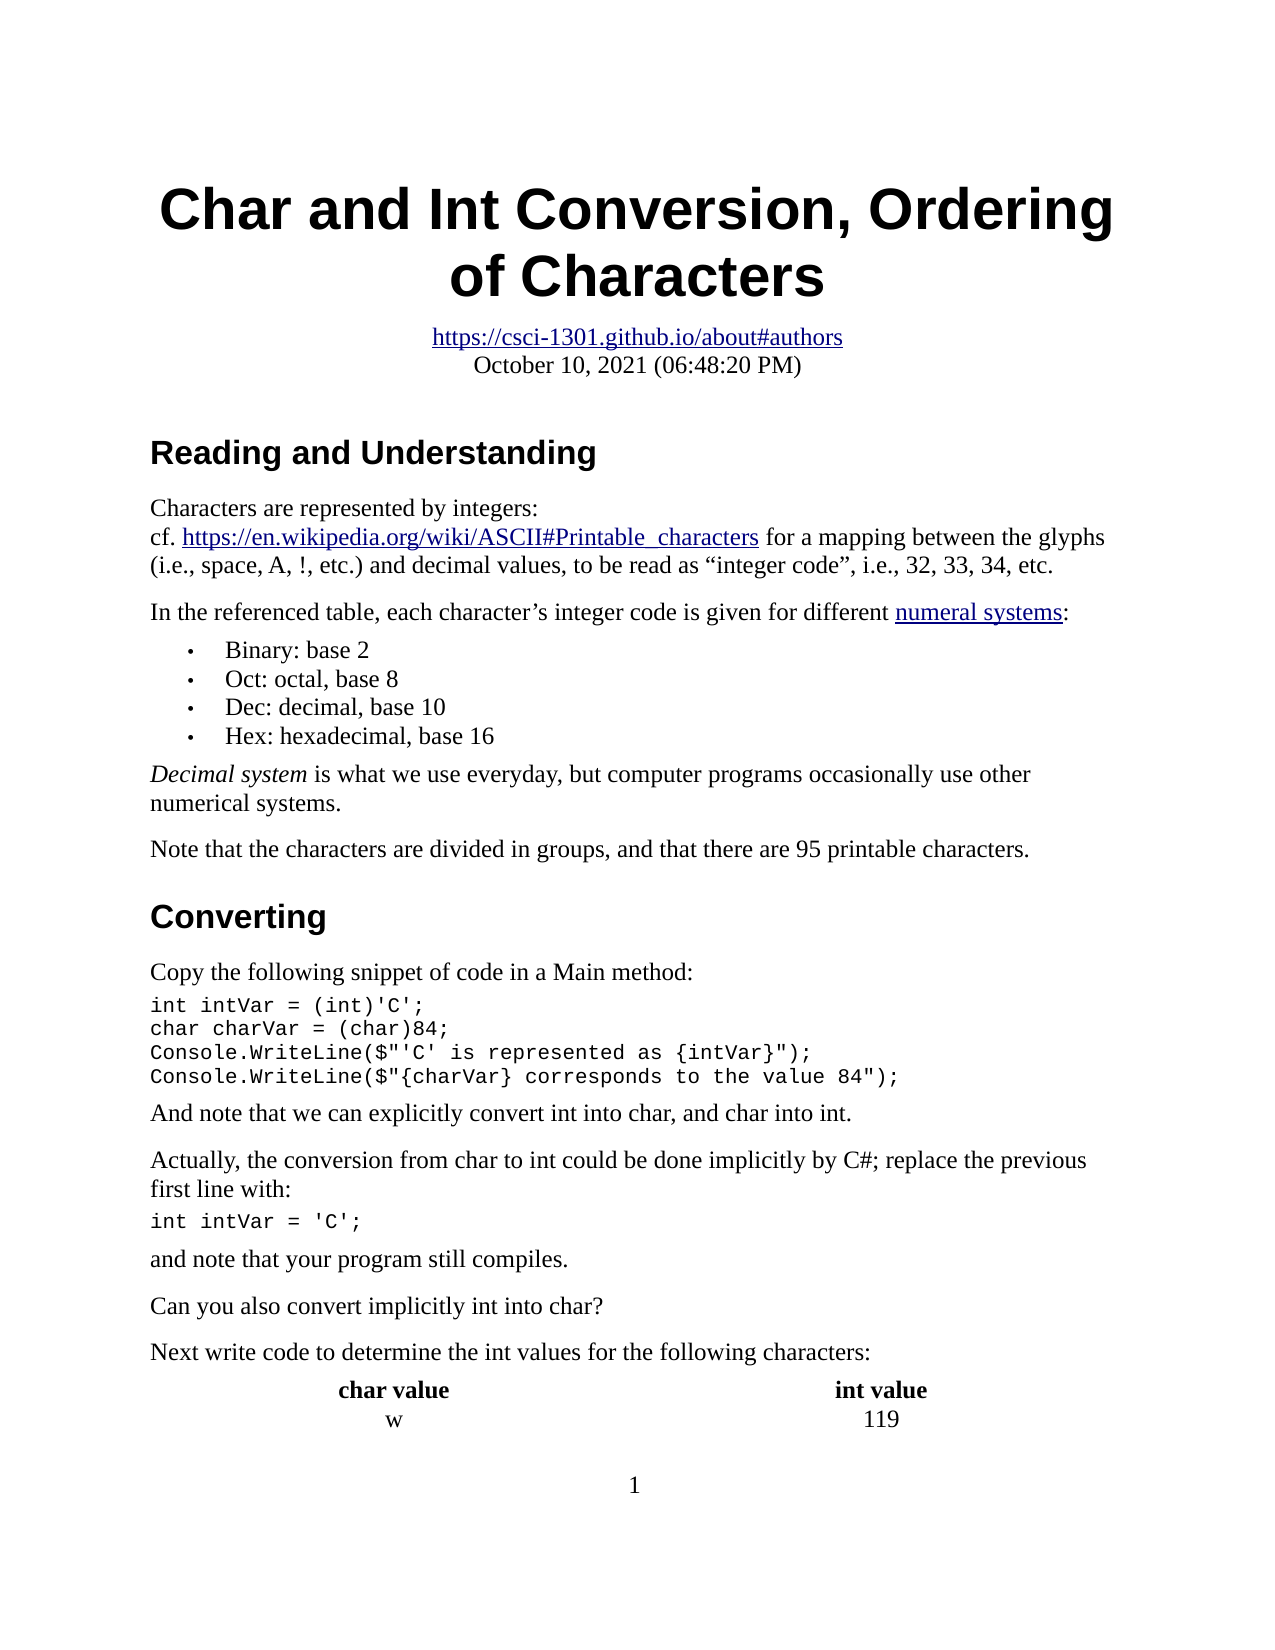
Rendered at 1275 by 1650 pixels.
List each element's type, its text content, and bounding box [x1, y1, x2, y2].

table_cell w [150, 1404, 637, 1433]
text October 10, 2021 (06:48:20 PM) [150, 350, 1125, 379]
text and note that your program still compiles. [150, 1244, 1125, 1273]
text char charVar = (char)84; [150, 1018, 1125, 1042]
subtitle Reading and Understanding [150, 433, 1125, 472]
table_header char value [150, 1375, 637, 1404]
text https://csci-1301.github.io/about#authors [150, 322, 1125, 350]
text Console.WriteLine($"{charVar} corresponds to the value 84"); [150, 1066, 1125, 1089]
table_header int value [638, 1375, 1125, 1404]
table_cell 119 [638, 1404, 1125, 1433]
text int intVar = 'C'; [150, 1211, 1125, 1235]
list Dec: decimal, base 10 [187, 692, 1125, 721]
text Decimal system is what we use everyday, but computer programs occasionally use other numerical systems. [150, 759, 1125, 816]
text int intVar = (int)'C'; [150, 995, 1125, 1018]
text Console.WriteLine($"'C' is represented as {intVar}"); [150, 1042, 1125, 1066]
text Characters are represented by integers: cf. https://en.wikipedia.org/wiki/ASCII#Printable_characters for a mapping between the glyphs (i.e., space, A, !, etc.) and decimal values, to be read as “integer code”, i.e., 32, 33, 34, etc. [150, 493, 1125, 579]
text Note that the characters are divided in groups, and that there are 95 printable characters. [150, 834, 1125, 863]
text In the referenced table, each character’s integer code is given for different numeral systems: [150, 597, 1125, 626]
list Oct: octal, base 8 [187, 664, 1125, 692]
title Char and Int Conversion, Ordering of Characters [150, 175, 1125, 309]
text Actually, the conversion from char to int could be done implicitly by C#; replace the previous first line with: [150, 1145, 1125, 1202]
text Copy the following snippet of code in a Main method: [150, 957, 1125, 986]
list Hex: hexadecimal, base 16 [187, 721, 1125, 750]
text Next write code to determine the int values for the following characters: [150, 1337, 1125, 1366]
subtitle Converting [150, 897, 1125, 936]
list Binary: base 2 [187, 635, 1125, 664]
text And note that we can explicitly convert int into char, and char into int. [150, 1098, 1125, 1127]
text Can you also convert implicitly int into char? [150, 1291, 1125, 1319]
